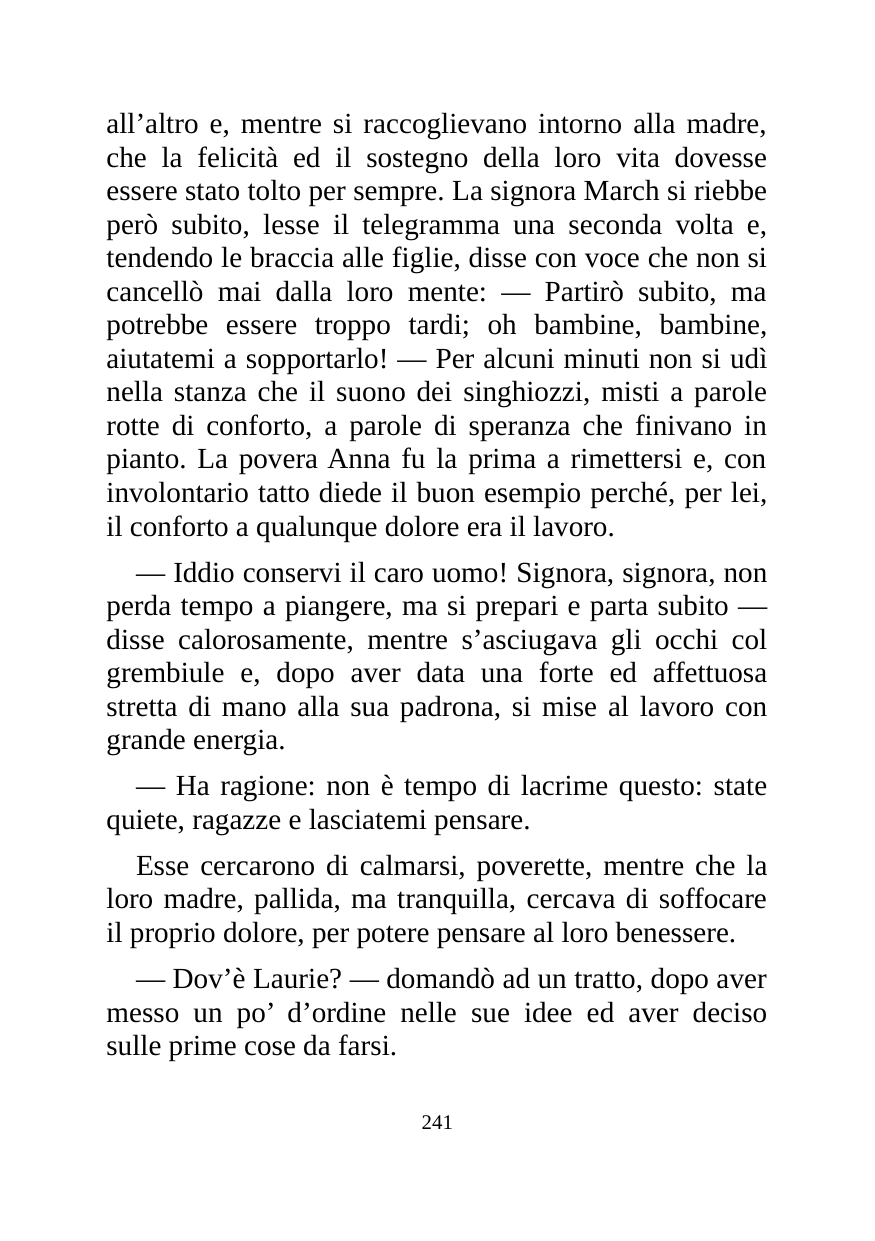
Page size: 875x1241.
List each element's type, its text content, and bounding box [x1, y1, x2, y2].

text — Iddio conservi il caro uomo! Signora, signora, non perda tempo a piangere, ma si prepari e parta subito — disse calorosamente, mentre s’asciugava gli occhi col grembiule e, dopo aver data una forte ed affettuosa stretta di mano alla sua padrona, si mise al lavoro con grande energia. [106, 555, 768, 756]
text — Ha ragione: non è tempo di lacrime questo: state quiete, ragazze e lasciatemi pensare. [106, 768, 768, 836]
text Esse cercarono di calmarsi, poverette, mentre che la loro madre, pallida, ma tranquilla, cercava di soffocare il proprio dolore, per potere pensare al loro benessere. [106, 848, 768, 949]
text — Dov’è Laurie? — domandò ad un tratto, dopo aver messo un po’ d’ordine nelle sue idee ed aver deciso sulle prime cose da farsi. [106, 961, 768, 1062]
text all’altro e, mentre si raccoglievano intorno alla madre, che la felicità ed il sostegno della loro vita dovesse essere stato tolto per sempre. La signora March si riebbe però subito, lesse il telegramma una seconda volta e, tendendo le braccia alle figlie, disse con voce che non si cancellò mai dalla loro mente: — Partirò subito, ma potrebbe essere troppo tardi; oh bambine, bambine, aiutatemi a sopportarlo! — Per alcuni minuti non si udì nella stanza che il suono dei singhiozzi, misti a parole rotte di conforto, a parole di speranza che finivano in pianto. La povera Anna fu la prima a rimettersi e, con involontario tatto diede il buon esempio perché, per lei, il conforto a qualunque dolore era il lavoro. [106, 106, 768, 542]
